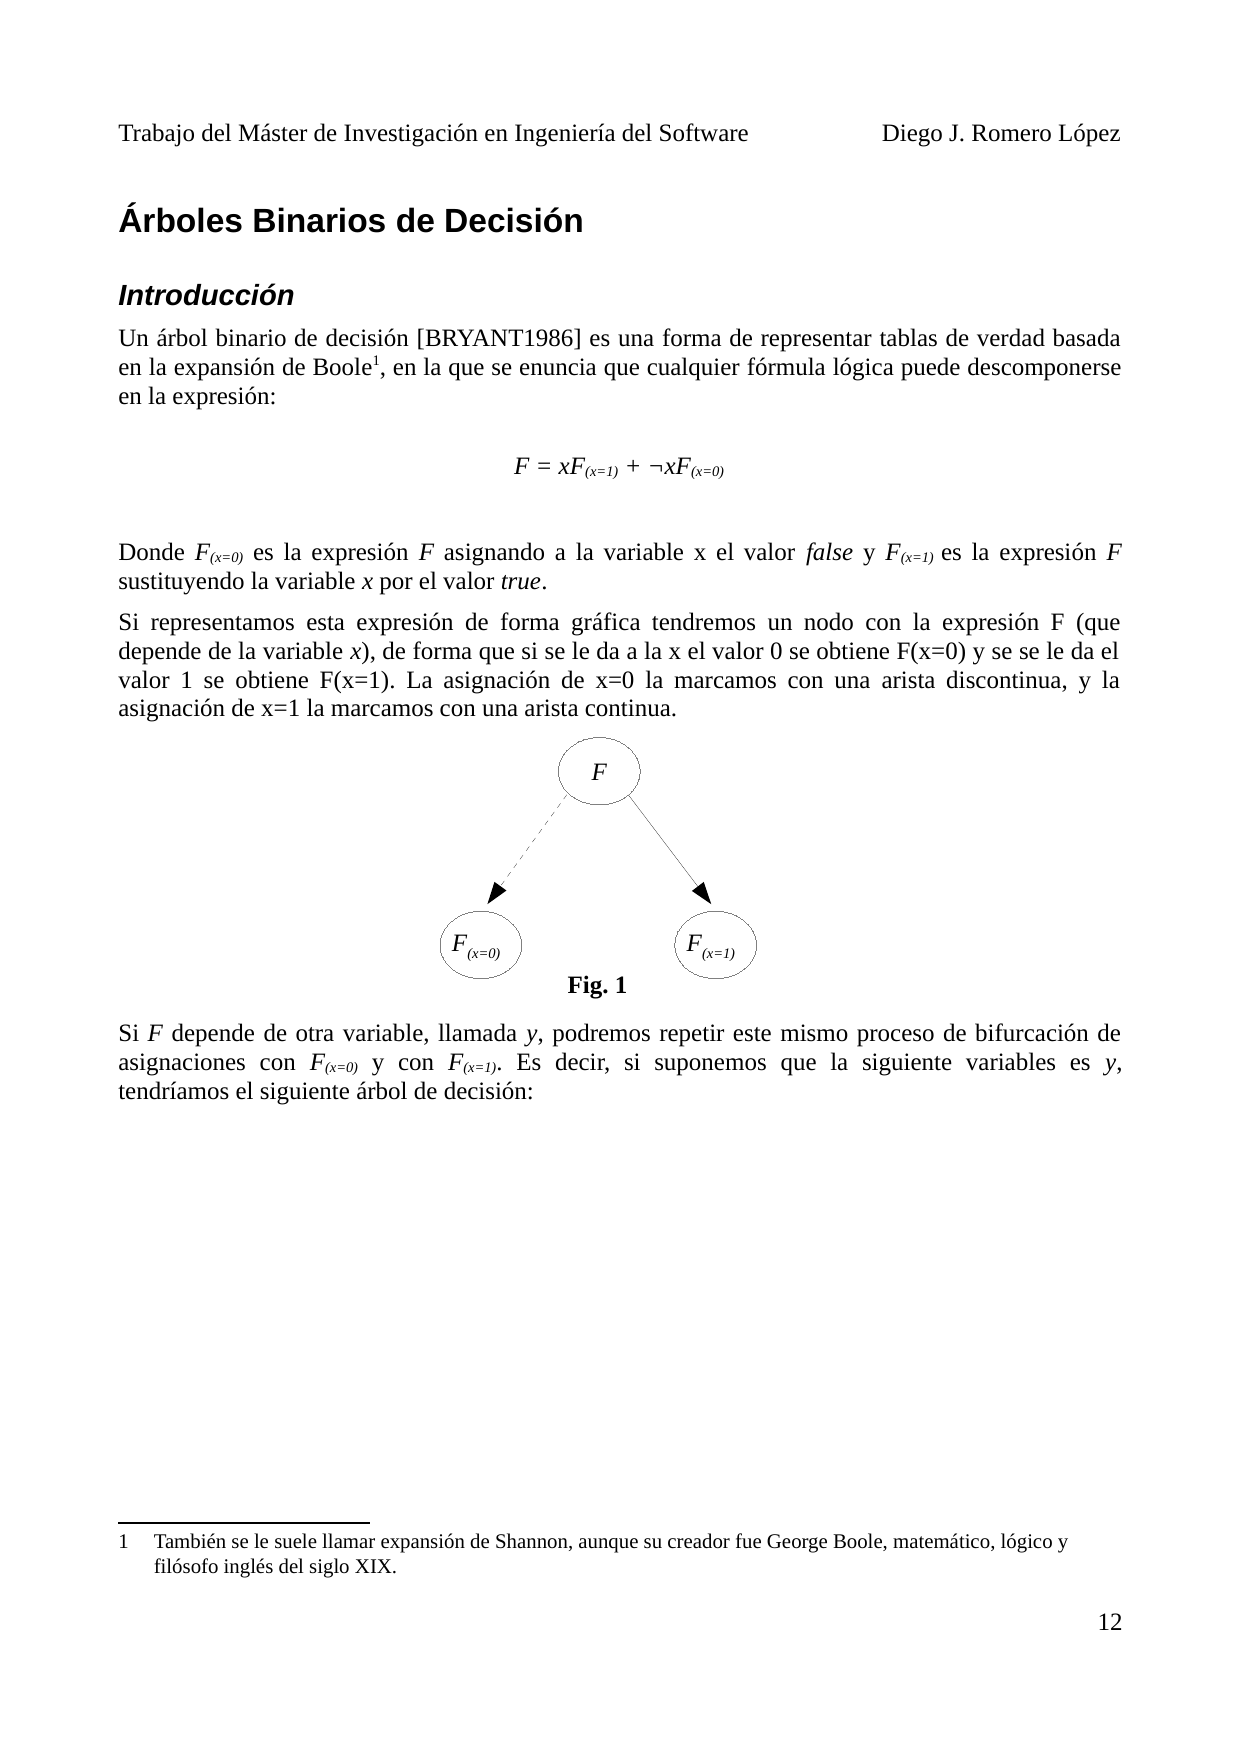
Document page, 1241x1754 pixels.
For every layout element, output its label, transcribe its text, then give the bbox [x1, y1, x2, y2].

text Un árbol binario de decisión [BRYANT1986] es una forma de representar tablas de verdad basada en la expansión de Boole, en la que se enuncia que cualquier fórmula lógica puede descomponerse en la expresión: [118, 323, 1122, 410]
text Si representamos esta expresión de forma gráfica tendremos un nodo con la expresión F (que depende de la variable x), de forma que si se le da a la x el valor 0 se obtiene F(x=0) y se se le da el valor 1 se obtiene F(x=1). La asignación de x=0 la marcamos con una arista discontinua, y la asignación de x=1 la marcamos con una arista continua. [118, 607, 1122, 722]
subtitle Árboles Binarios de Decisión [118, 201, 1122, 240]
text F = xF(x=1) + ¬xF(x=0) [118, 451, 1122, 480]
text Donde F(x=0) es la expresión F asignando a la variable x el valor false y F(x=1) es la expresión F sustituyendo la variable x por el valor true. [118, 537, 1122, 595]
text Si F depende de otra variable, llamada y, podremos repetir este mismo proceso de bifurcación de asignaciones con F(x=0) y con F(x=1). Es decir, si suponemos que la siguiente variables es y, tendríamos el siguiente árbol de decisión: [118, 1018, 1122, 1105]
subtitle Introducción [118, 277, 1122, 311]
text También se le suele llamar expansión de Shannon, aunque su creador fue George Boole, matemático, lógico y filósofo inglés del siglo XIX. [118, 1529, 1122, 1578]
